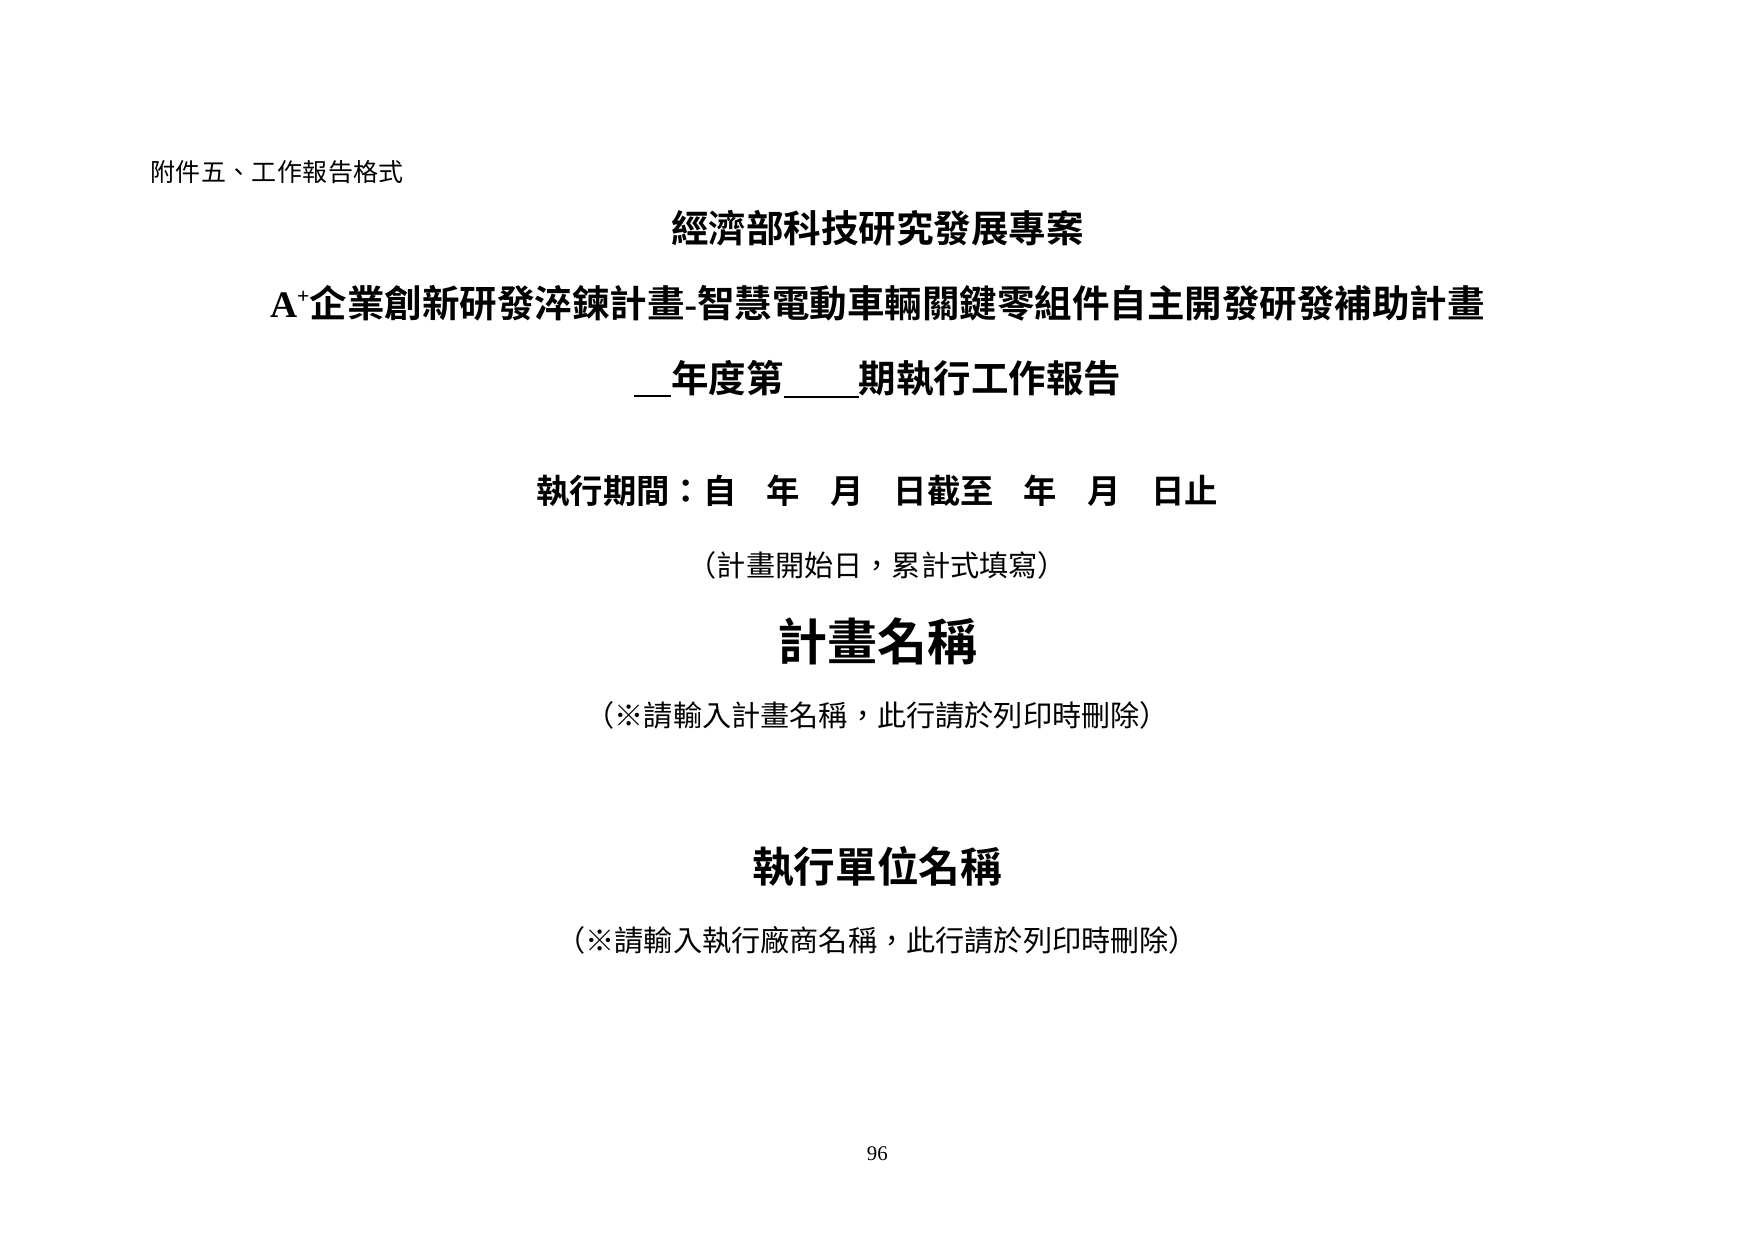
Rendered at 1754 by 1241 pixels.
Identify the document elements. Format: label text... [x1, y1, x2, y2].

text （※請輸入計畫名稱，此行請於列印時刪除） [150, 676, 1604, 751]
text （※請輸入執行廠商名稱，此行請於列印時刪除） [150, 901, 1604, 976]
text （計畫開始日，累計式填寫） [150, 526, 1604, 601]
text 年度第 期執行工作報告 [150, 339, 1604, 414]
text 計畫名稱 [150, 601, 1604, 676]
text 附件五、工作報告格式 [150, 151, 1604, 189]
text A+企業創新研發淬鍊計畫-智慧電動車輛關鍵零組件自主開發研發補助計畫 [150, 264, 1604, 339]
text 執行單位名稱 [150, 826, 1604, 901]
text 經濟部科技研究發展專案 [150, 189, 1604, 264]
text 執行期間：自 年 月 日截至 年 月 日止 [150, 451, 1604, 526]
